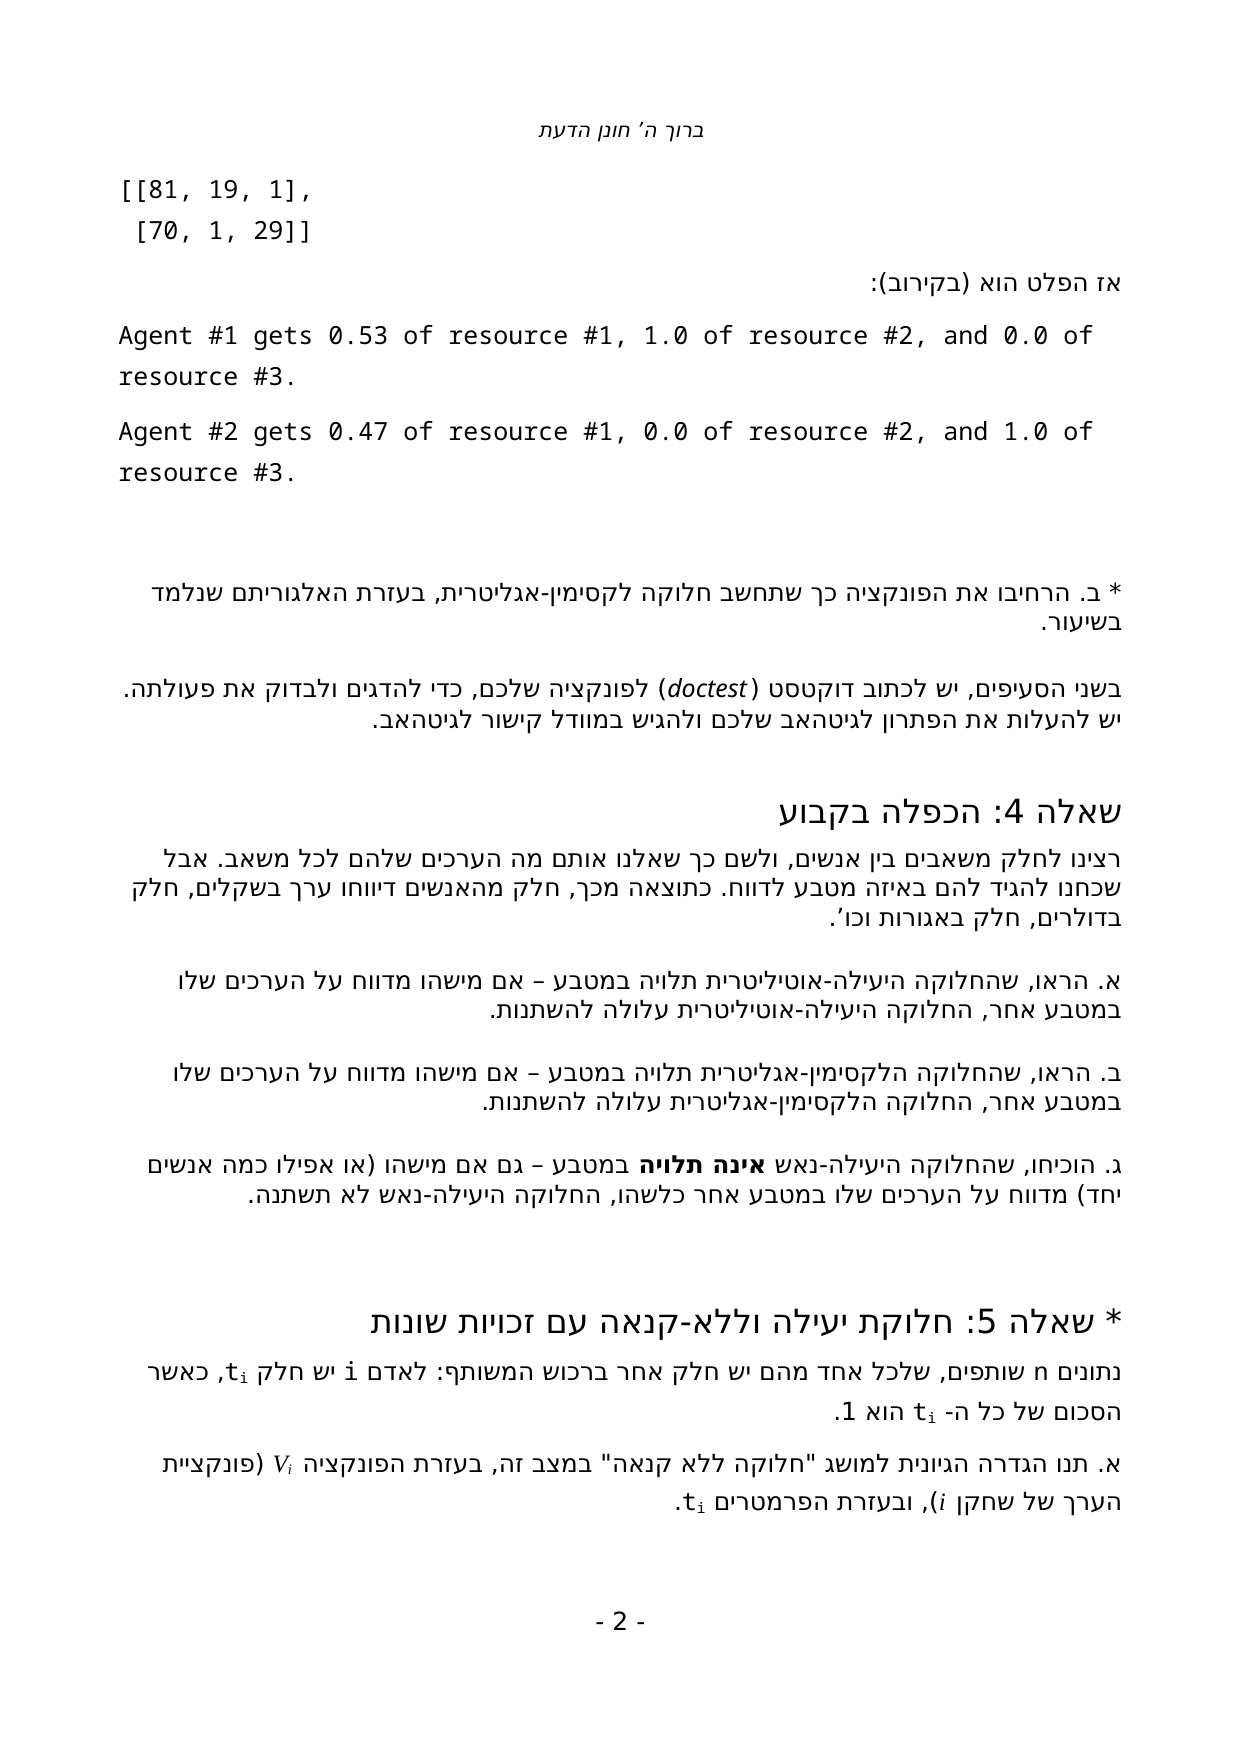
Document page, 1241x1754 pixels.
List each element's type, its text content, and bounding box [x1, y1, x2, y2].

text א. תנו הגדרה הגיונית למושג "חלוקה ללא קנאה" במצב זה, בעזרת הפונקציה Vi (פונקציית הערך של שחקן i), ובעזרת הפרמטרים ti. [118, 1449, 1122, 1518]
text Agent #1 gets 0.53 of resource #1, 1.0 of resource #2, and 0.0 of resource #3. [118, 318, 1122, 393]
text רצינו לחלק משאבים בין אנשים, ולשם כך שאלנו אותם מה הערכים שלהם לכל משאב. אבל שכחנו להגיד להם באיזה מטבע לדווח. כתוצאה מכך, חלק מהאנשים דיווחו ערך בשקלים, חלק בדולרים, חלק באגורות וכו’. [118, 844, 1122, 932]
text אז הפלט הוא (בקירוב): [118, 268, 1122, 297]
subtitle * שאלה 5: חלוקת יעילה וללא-קנאה עם זכויות שונות [118, 1302, 1122, 1341]
text א. הראו, שהחלוקה היעילה-אוטיליטרית תלויה במטבע – אם מישהו מדווח על הערכים שלו במטבע אחר, החלוקה היעילה-אוטיליטרית עלולה להשתנות. [118, 966, 1122, 1024]
text Agent #2 gets 0.47 of resource #1, 0.0 of resource #2, and 1.0 of resource #3. [118, 414, 1122, 489]
text בשני הסעיפים, יש לכתוב דוקטסט (doctest) לפונקציה שלכם, כדי להדגים ולבדוק את פעולתה. יש להעלות את הפתרון לגיטהאב שלכם ולהגיש במוודל קישור לגיטהאב. [118, 671, 1122, 734]
subtitle שאלה 4: הכפלה בקבוע [118, 793, 1122, 832]
text ב. הראו, שהחלוקה הלקסימין-אגליטרית תלויה במטבע – אם מישהו מדווח על הערכים שלו במטבע אחר, החלוקה הלקסימין-אגליטרית עלולה להשתנות. [118, 1058, 1122, 1117]
text [[81, 19, 1], [70, 1, 29]] [118, 172, 1122, 247]
text * ב. הרחיבו את הפונקציה כך שתחשב חלוקה לקסימין-אגליטרית, בעזרת האלגוריתם שנלמד בשיעור. [118, 578, 1122, 637]
text נתונים n שותפים, שלכל אחד מהם יש חלק אחר ברכוש המשותף: לאדם i יש חלק ti, כאשר הסכום של כל ה- ti הוא 1. [118, 1353, 1122, 1427]
text ג. הוכיחו, שהחלוקה היעילה-נאש אינה תלויה במטבע – גם אם מישהו (או אפילו כמה אנשים יחד) מדווח על הערכים שלו במטבע אחר כלשהו, החלוקה היעילה-נאש לא תשתנה. [118, 1151, 1122, 1209]
